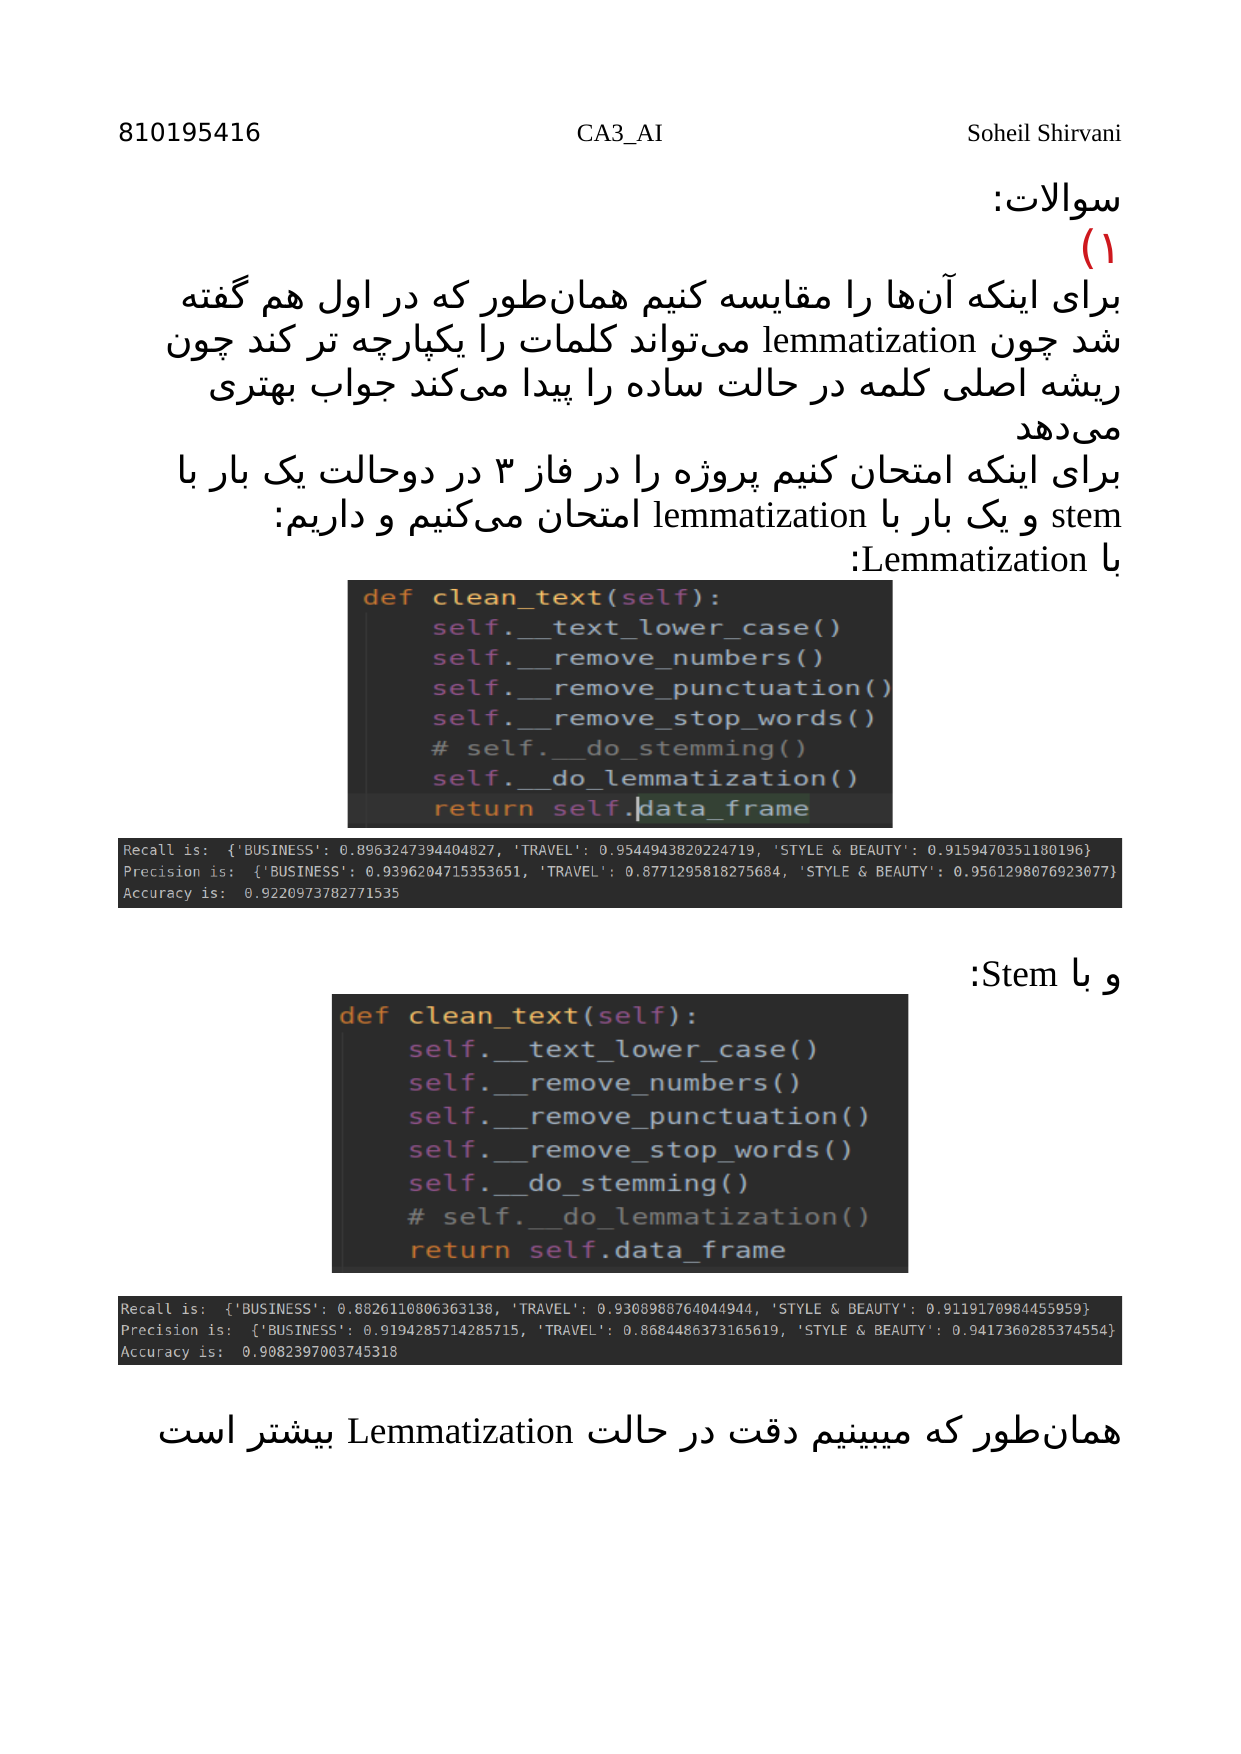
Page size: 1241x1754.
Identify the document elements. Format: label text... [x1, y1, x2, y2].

text برای اینکه آن‌ها را مقایسه کنیم همان‌طور که در اول هم گفته شد چون lemmatization می‌تواند کلمات را یکپارچه تر کند چون ریشه اصلی کلمه در حالت ساده را پیدا می‌کند جواب بهتری می‌دهد [118, 274, 1122, 449]
picture [118, 838, 1123, 908]
text با Lemmatization: [118, 536, 1122, 580]
text ۱) [118, 221, 1122, 274]
text همان‌طور که میبینیم دقت در حالت Lemmatization بیشتر است [118, 1408, 1122, 1452]
picture [347, 580, 893, 828]
text برای اینکه امتحان کنیم پروژه را در فاز ۳ در دوحالت یک بار با stem و یک بار با lemmatization امتحان می‌کنیم و داریم: [118, 449, 1122, 536]
text و با Stem: [118, 951, 1122, 995]
picture [118, 1296, 1123, 1365]
picture [331, 994, 909, 1273]
text سوالات: [118, 177, 1122, 221]
